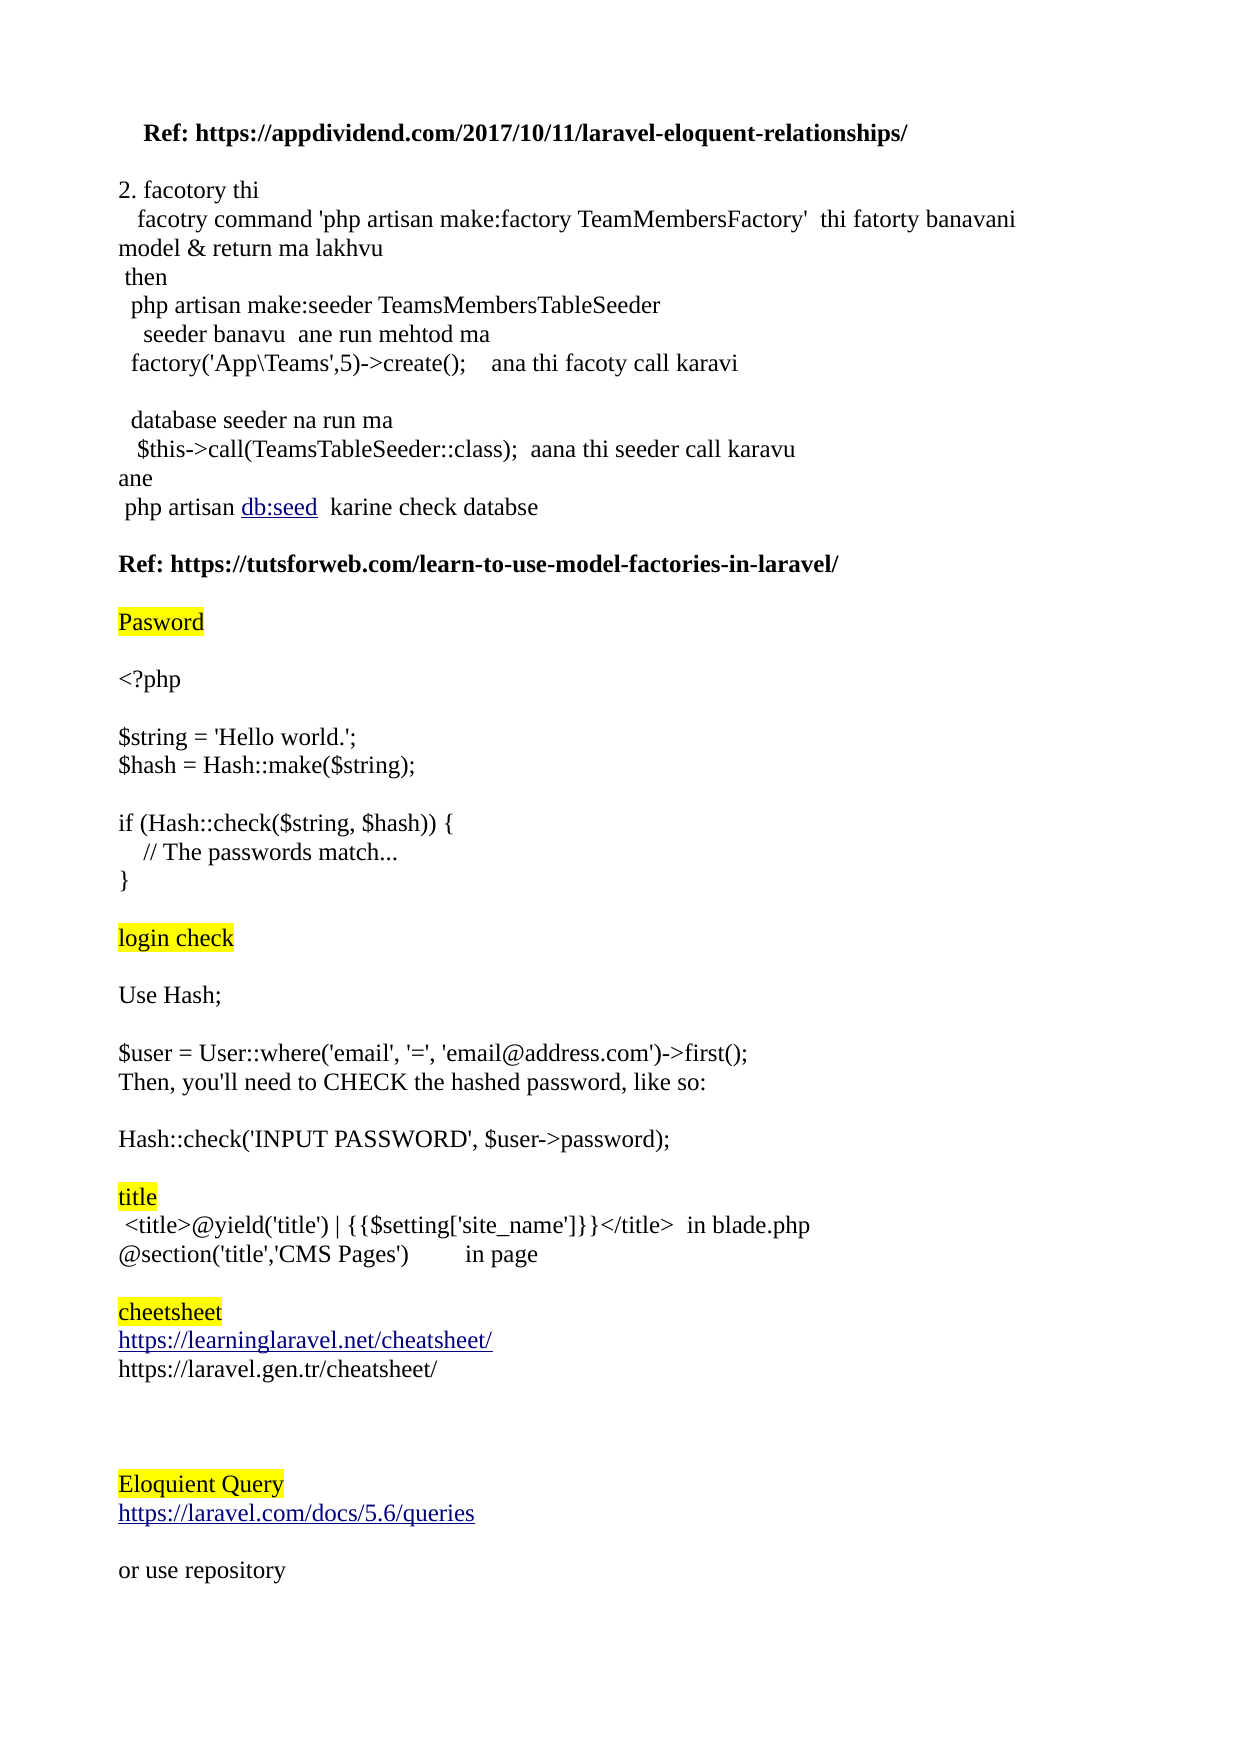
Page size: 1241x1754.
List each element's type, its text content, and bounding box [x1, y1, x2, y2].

text <title>@yield('title') | {{$setting['site_name']}}</title> in blade.php [118, 1211, 1122, 1239]
text login check [118, 923, 1122, 952]
text Pasword [118, 607, 1122, 636]
text <?php [118, 664, 1122, 693]
text $user = User::where('email', '=', 'email@address.com')->first(); [118, 1038, 1122, 1067]
text https://laravel.gen.tr/cheatsheet/ [118, 1354, 1122, 1383]
text then [118, 262, 1122, 291]
text php artisan db:seed karine check databse [118, 492, 1122, 521]
text $this->call(TeamsTableSeeder::class); aana thi seeder call karavu [118, 434, 1122, 463]
text Ref: https://tutsforweb.com/learn-to-use-model-factories-in-laravel/ [118, 549, 1122, 578]
text https://learninglaravel.net/cheatsheet/ [118, 1326, 1122, 1354]
text model & return ma lakhvu [118, 233, 1122, 262]
text facotry command 'php artisan make:factory TeamMembersFactory' thi fatorty banavani [118, 204, 1122, 233]
text php artisan make:seeder TeamsMembersTableSeeder [118, 291, 1122, 319]
text Eloquient Query [118, 1469, 1122, 1498]
text Use Hash; [118, 981, 1122, 1009]
text ane [118, 463, 1122, 492]
text 2. facotory thi [118, 176, 1122, 204]
text Hash::check('INPUT PASSWORD', $user->password); [118, 1124, 1122, 1153]
text // The passwords match... [118, 837, 1122, 866]
text Ref: https://appdividend.com/2017/10/11/laravel-eloquent-relationships/ [118, 118, 1122, 147]
text } [118, 866, 1122, 894]
text Then, you'll need to CHECK the hashed password, like so: [118, 1067, 1122, 1096]
text or use repository [118, 1556, 1122, 1584]
text $string = 'Hello world.'; [118, 722, 1122, 751]
text cheetsheet [118, 1297, 1122, 1326]
text database seeder na run ma [118, 406, 1122, 434]
text @section('title','CMS Pages') in page [118, 1239, 1122, 1268]
text https://laravel.com/docs/5.6/queries [118, 1498, 1122, 1527]
text $hash = Hash::make($string); [118, 751, 1122, 779]
text if (Hash::check($string, $hash)) { [118, 808, 1122, 837]
text seeder banavu ane run mehtod ma [118, 319, 1122, 348]
text factory('App\Teams',5)->create(); ana thi facoty call karavi [118, 348, 1122, 377]
text title [118, 1182, 1122, 1211]
